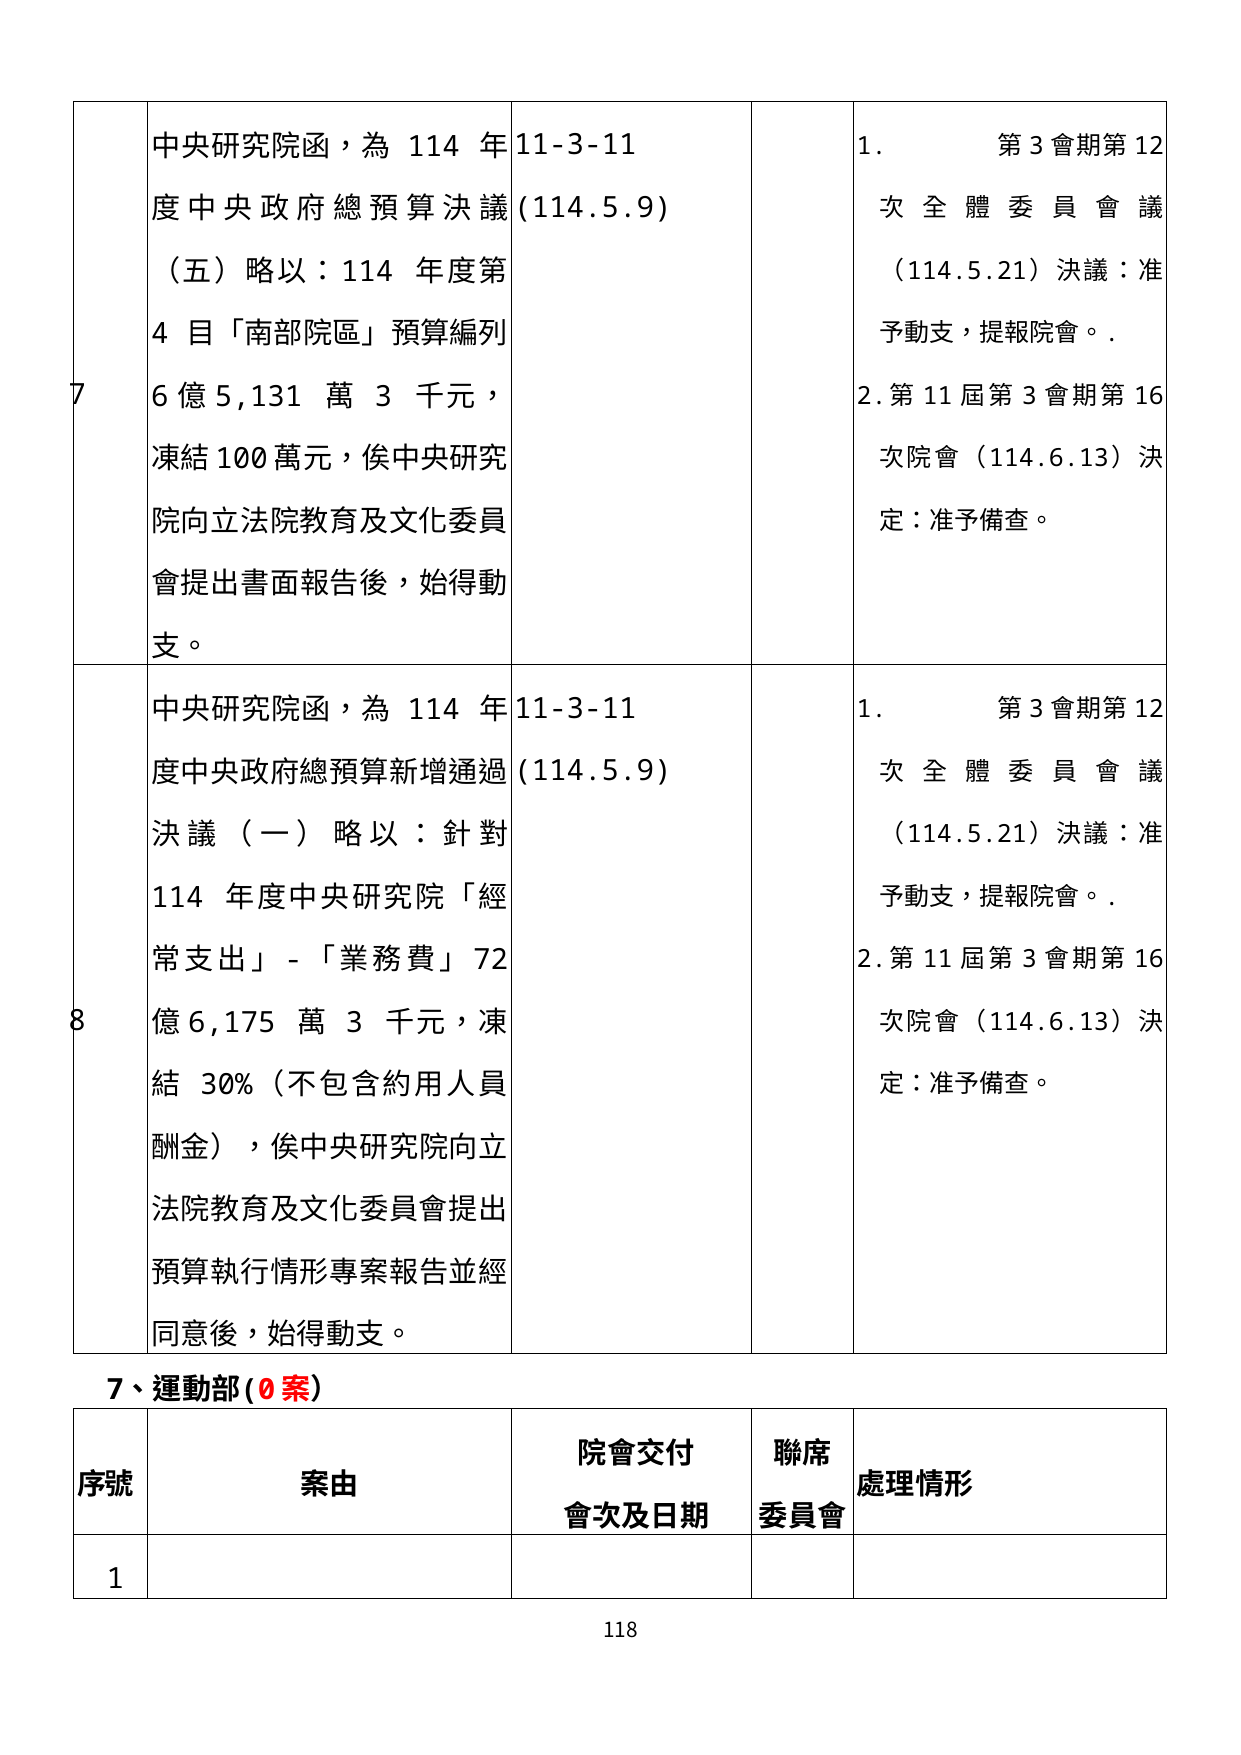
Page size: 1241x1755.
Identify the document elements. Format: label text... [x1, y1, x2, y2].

table_cell [752, 1535, 853, 1598]
table_header 案由 [148, 1409, 511, 1534]
table_cell [512, 1535, 751, 1598]
table_cell [752, 665, 853, 1353]
table_cell [74, 386, 81, 401]
table_header 處理情形 [854, 1409, 1166, 1534]
table_header 院會交付 會次及日期 [512, 1409, 751, 1534]
table_header 聯席 委員會 [752, 1409, 853, 1534]
table_cell [752, 102, 853, 664]
table_cell [74, 1020, 81, 1028]
table_header 序號 [74, 1409, 147, 1534]
text 7、運動部(0案） [74, 1366, 1166, 1408]
table_cell 1. 第3會期第12次全體委員會議（114.5.21）決議：准予動支，提報院會。. 2.第11屆第3會期第16次院會（114.6.13）決定：准予備查。 [854, 665, 1166, 1353]
table_cell 11-3-11 (114.5.9) [512, 102, 751, 664]
table_cell [74, 102, 147, 664]
table_cell 中央研究院函，為 114 年度中央政府總預算新增通過決議（一）略以：針對 114 年度中央研究院「經常支出」-「業務費」72 億6,175 萬 3 千元，凍結 30%（不包含約用人員酬金），俟中央研究院向立法院教育及文化委員會提出預算執行情形專案報告並經同意後，始得動支。 [148, 665, 511, 1353]
table_cell [854, 1535, 1166, 1598]
table_cell 1. 第3會期第12次全體委員會議（114.5.21）決議：准予動支，提報院會。. 2.第11屆第3會期第16次院會（114.6.13）決定：准予備查。 [854, 102, 1166, 664]
table_cell 中央研究院函，為 114 年度中央政府總預算決議（五）略以：114 年度第 4 目「南部院區」預算編列 6億5,131 萬 3 千元，凍結100萬元，俟中央研究院向立法院教育及文化委員會提出書面報告後，始得動支。 [148, 102, 511, 664]
table_cell 1 [74, 1535, 147, 1598]
table_cell 11-3-11 (114.5.9) [512, 665, 751, 1353]
table_cell [74, 1011, 80, 1018]
table_cell [74, 665, 147, 1353]
table_cell [148, 1535, 511, 1598]
